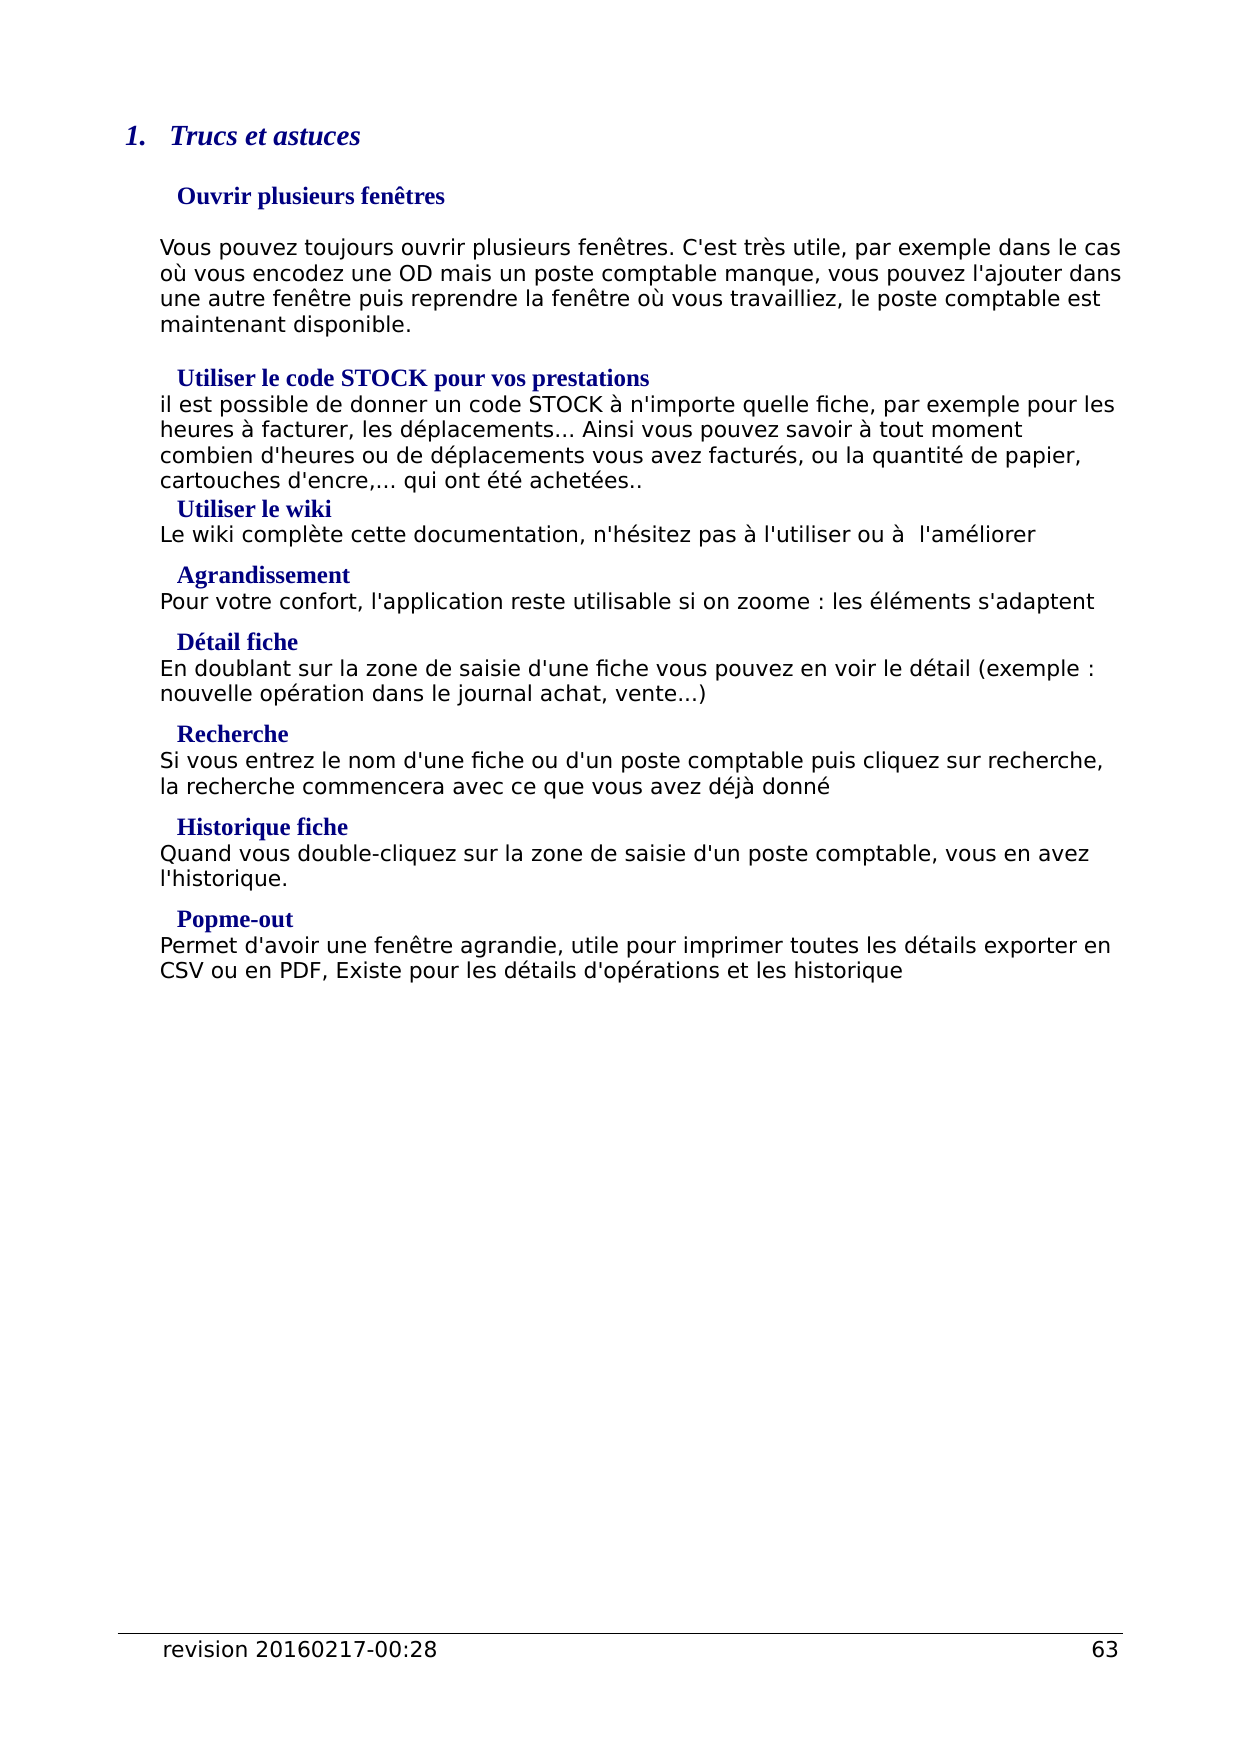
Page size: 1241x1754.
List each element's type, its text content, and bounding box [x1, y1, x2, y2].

subtitle Agrandissement [177, 561, 1123, 589]
subtitle Utiliser le code STOCK pour vos prestations [177, 363, 1123, 392]
text Vous pouvez toujours ouvrir plusieurs fenêtres. C'est très utile, par exemple dans le cas où vous encodez une OD mais un poste comptable manque, vous pouvez l'ajouter dans une autre fenêtre puis reprendre la fenêtre où vous travailliez, le poste comptable est maintenant disponible. [159, 235, 1123, 337]
text Pour votre confort, l'application reste utilisable si on zoome : les éléments s'adaptent [159, 589, 1123, 615]
text Permet d'avoir une fenêtre agrandie, utile pour imprimer toutes les détails exporter en CSV ou en PDF, Existe pour les détails d'opérations et les historique [159, 933, 1123, 984]
text Si vous entrez le nom d'une fiche ou d'un poste comptable puis cliquez sur recherche, la recherche commencera avec ce que vous avez déjà donné [159, 748, 1123, 799]
text Quand vous double-cliquez sur la zone de saisie d'un poste comptable, vous en avez l'historique. [159, 841, 1123, 892]
subtitle Utiliser le wiki [177, 494, 1123, 522]
subtitle Ouvrir plusieurs fenêtres [177, 181, 1123, 210]
subtitle Trucs et astuces [117, 118, 1123, 152]
subtitle Détail fiche [177, 627, 1123, 656]
text il est possible de donner un code STOCK à n'importe quelle fiche, par exemple pour les heures à facturer, les déplacements... Ainsi vous pouvez savoir à tout moment combien d'heures ou de déplacements vous avez facturés, ou la quantité de papier, cartouches d'encre,... qui ont été achetées.. [159, 392, 1123, 494]
text En doublant sur la zone de saisie d'une fiche vous pouvez en voir le détail (exemple : nouvelle opération dans le journal achat, vente...) [159, 656, 1123, 707]
subtitle Historique fiche [177, 812, 1123, 841]
subtitle Recherche [177, 719, 1123, 748]
subtitle Popme-out [177, 904, 1123, 933]
text Le wiki complète cette documentation, n'hésitez pas à l'utiliser ou à l'améliorer [159, 522, 1123, 548]
